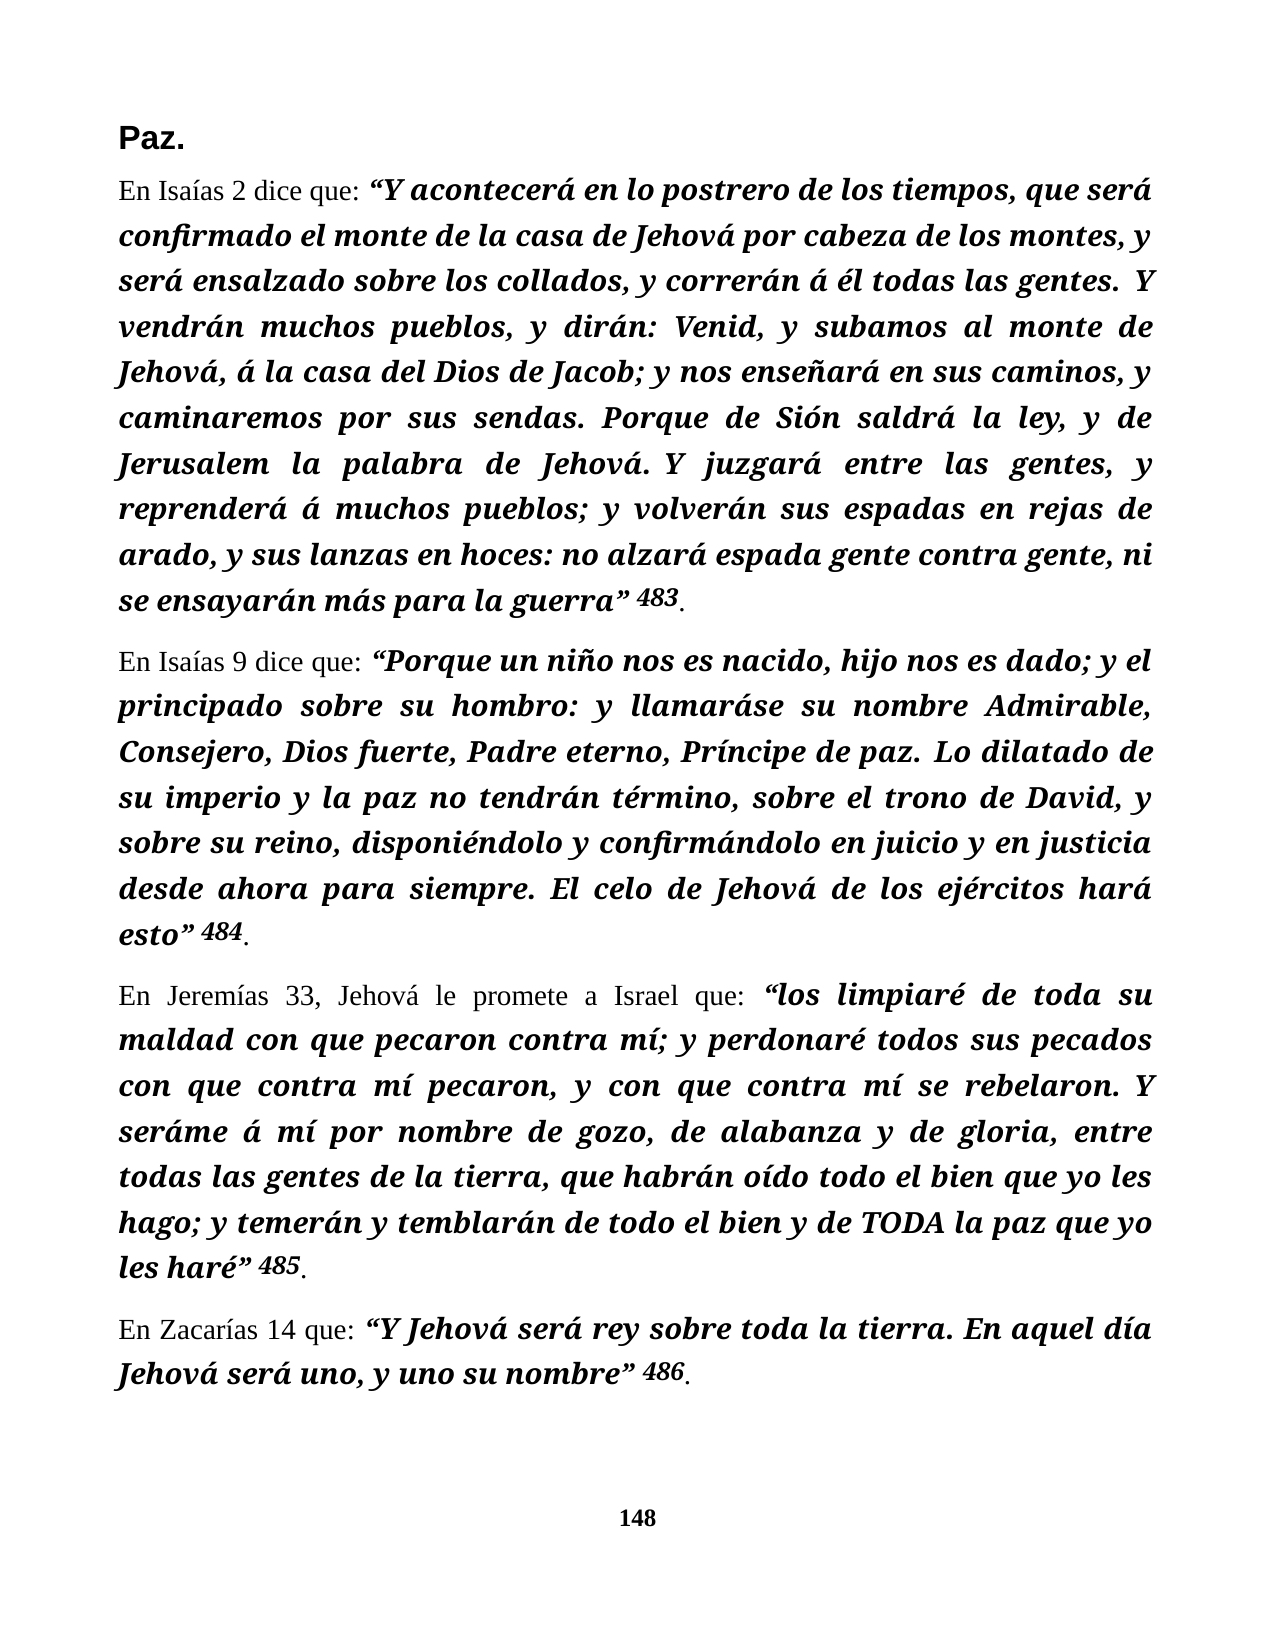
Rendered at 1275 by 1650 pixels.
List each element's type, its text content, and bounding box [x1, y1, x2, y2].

text En Isaías 9 dice que: “Porque un niño nos es nacido, hijo nos es dado; y el principado sobre su hombro: y llamaráse su nombre Admirable, Consejero, Dios fuerte, Padre eterno, Príncipe de paz. Lo dilatado de su imperio y la paz no tendrán término, sobre el trono de David, y sobre su reino, disponiéndolo y confirmándolo en juicio y en justicia desde ahora para siempre. El celo de Jehová de los ejércitos hará esto” . [118, 640, 1157, 953]
text En Zacarías 14 que: “Y Jehová será rey sobre toda la tierra. En aquel día Jehová será uno, y uno su nombre” . [118, 1308, 1157, 1393]
text En Isaías 2 dice que: “Y acontecerá en lo postrero de los tiempos, que será confirmado el monte de la casa de Jehová por cabeza de los montes, y será ensalzado sobre los collados, y correrán á él todas las gentes. Y vendrán muchos pueblos, y dirán: Venid, y subamos al monte de Jehová, á la casa del Dios de Jacob; y nos enseñará en sus caminos, y caminaremos por sus sendas. Porque de Sión saldrá la ley, y de Jerusalem la palabra de Jehová. Y juzgará entre las gentes, y reprenderá á muchos pueblos; y volverán sus espadas en rejas de arado, y sus lanzas en hoces: no alzará espada gente contra gente, ni se ensayarán más para la guerra” . [118, 169, 1157, 619]
text En Jeremías 33, Jehová le promete a Israel que: “los limpiaré de toda su maldad con que pecaron contra mí; y perdonaré todos sus pecados con que contra mí pecaron, y con que contra mí se rebelaron. Y seráme á mí por nombre de gozo, de alabanza y de gloria, entre todas las gentes de la tierra, que habrán oído todo el bien que yo les hago; y temerán y temblarán de todo el bien y de TODA la paz que yo les haré” . [118, 974, 1157, 1287]
subtitle Paz. [118, 118, 1157, 157]
